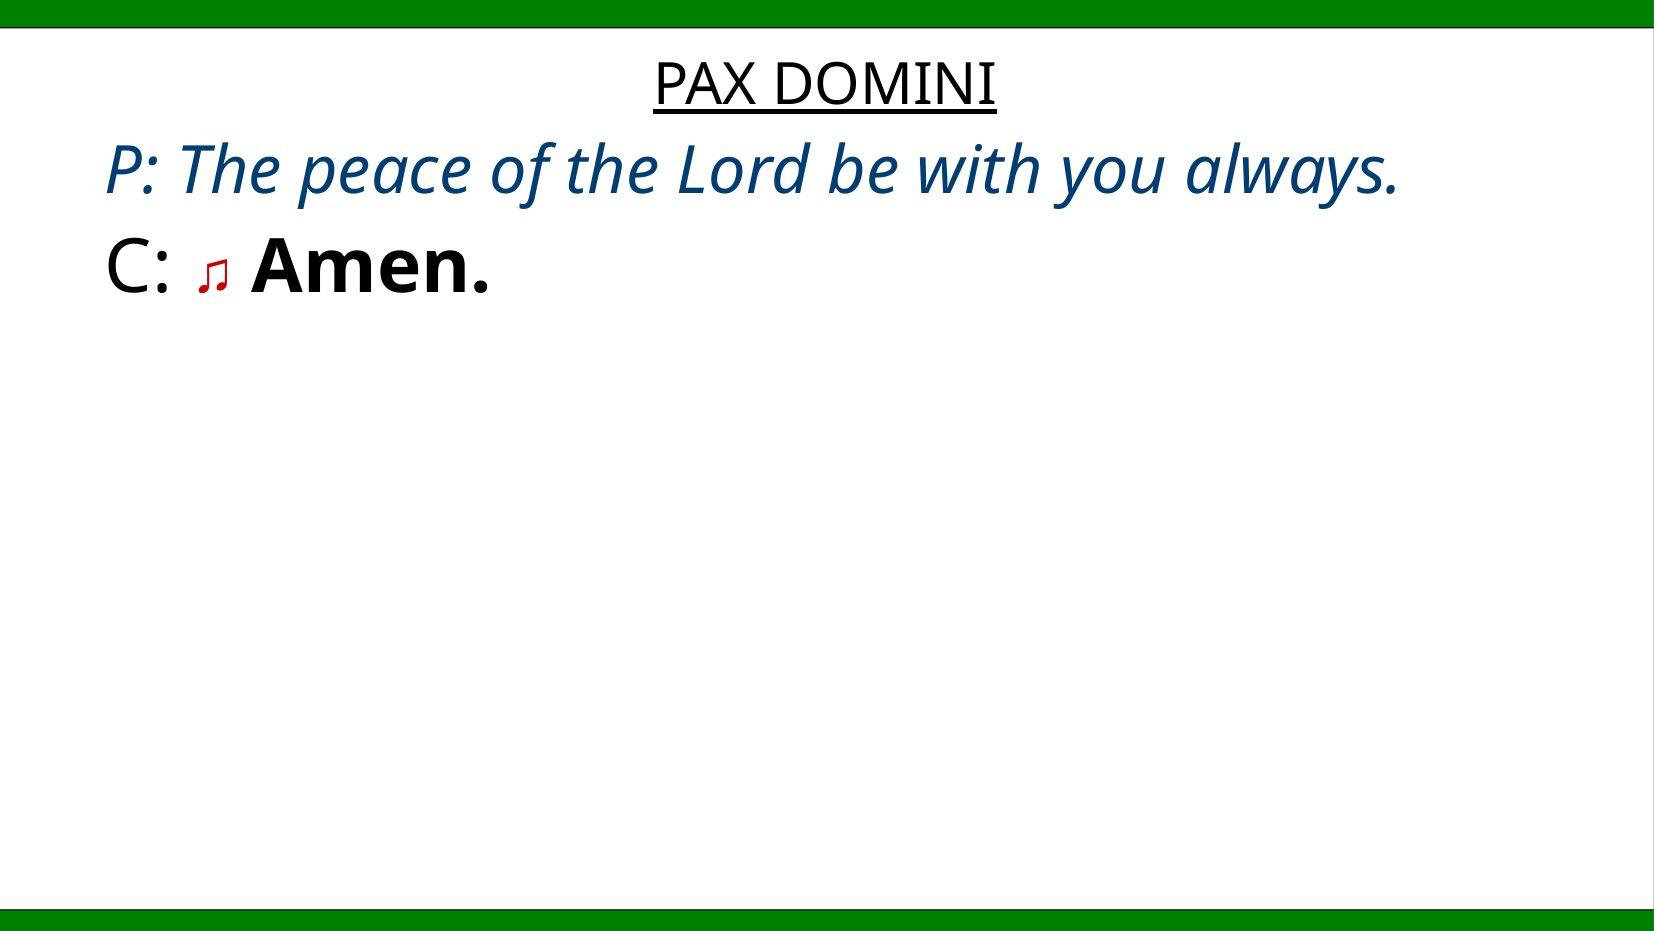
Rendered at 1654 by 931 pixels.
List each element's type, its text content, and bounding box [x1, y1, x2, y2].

text_box PAX DOMINI P: The peace of the Lord be with you always. C: ♫ Amen. Amen. [90, 35, 1561, 331]
picture [0, 0, 1654, 931]
